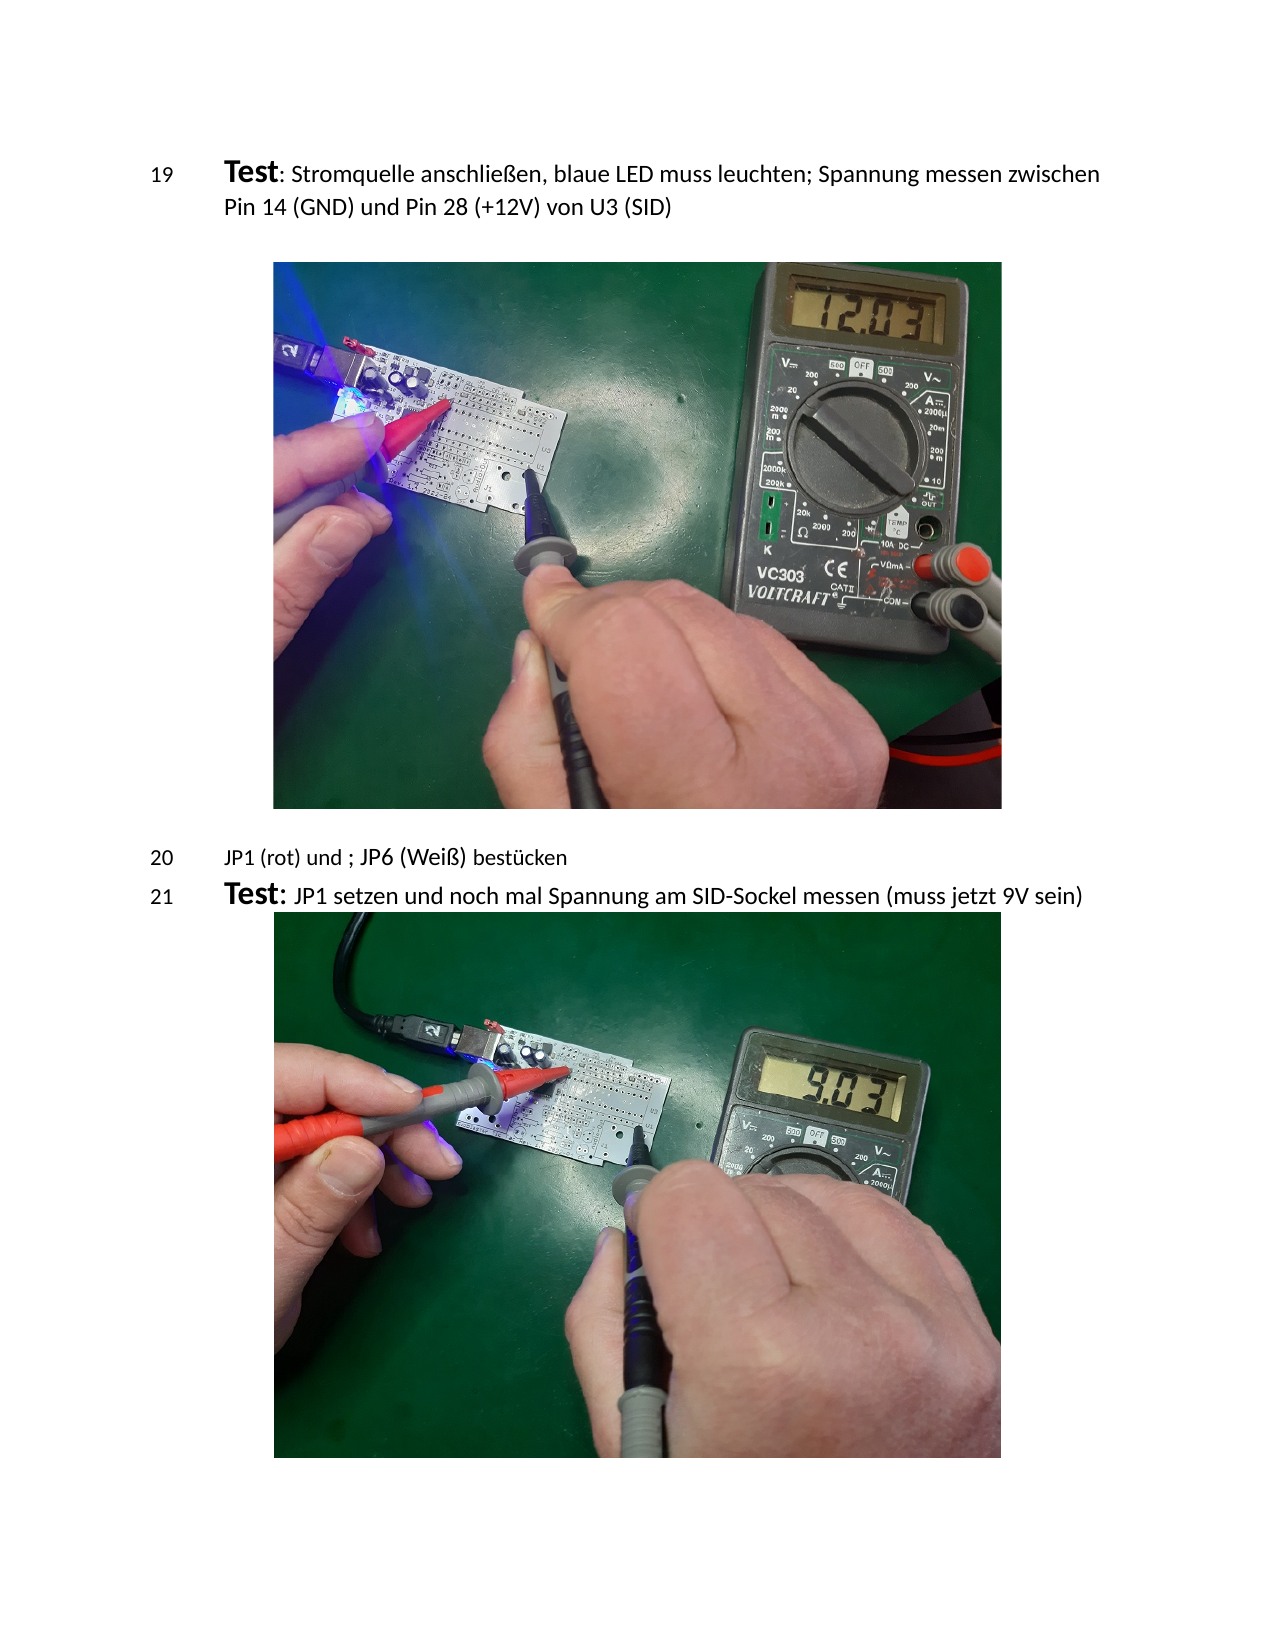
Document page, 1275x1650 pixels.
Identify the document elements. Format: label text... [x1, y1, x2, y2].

list Test: JP1 setzen und noch mal Spannung am SID-Sockel messen (muss jetzt 9V sein) [150, 872, 1125, 913]
list Test: Stromquelle anschließen, blaue LED muss leuchten; Spannung messen zwischen Pin 14 (GND) und Pin 28 (+12V) von U3 (SID) [150, 150, 1125, 221]
picture [274, 912, 1001, 1458]
list JP1 (rot) und ; JP6 (Weiß) bestücken [150, 842, 1125, 872]
picture [273, 262, 1002, 809]
